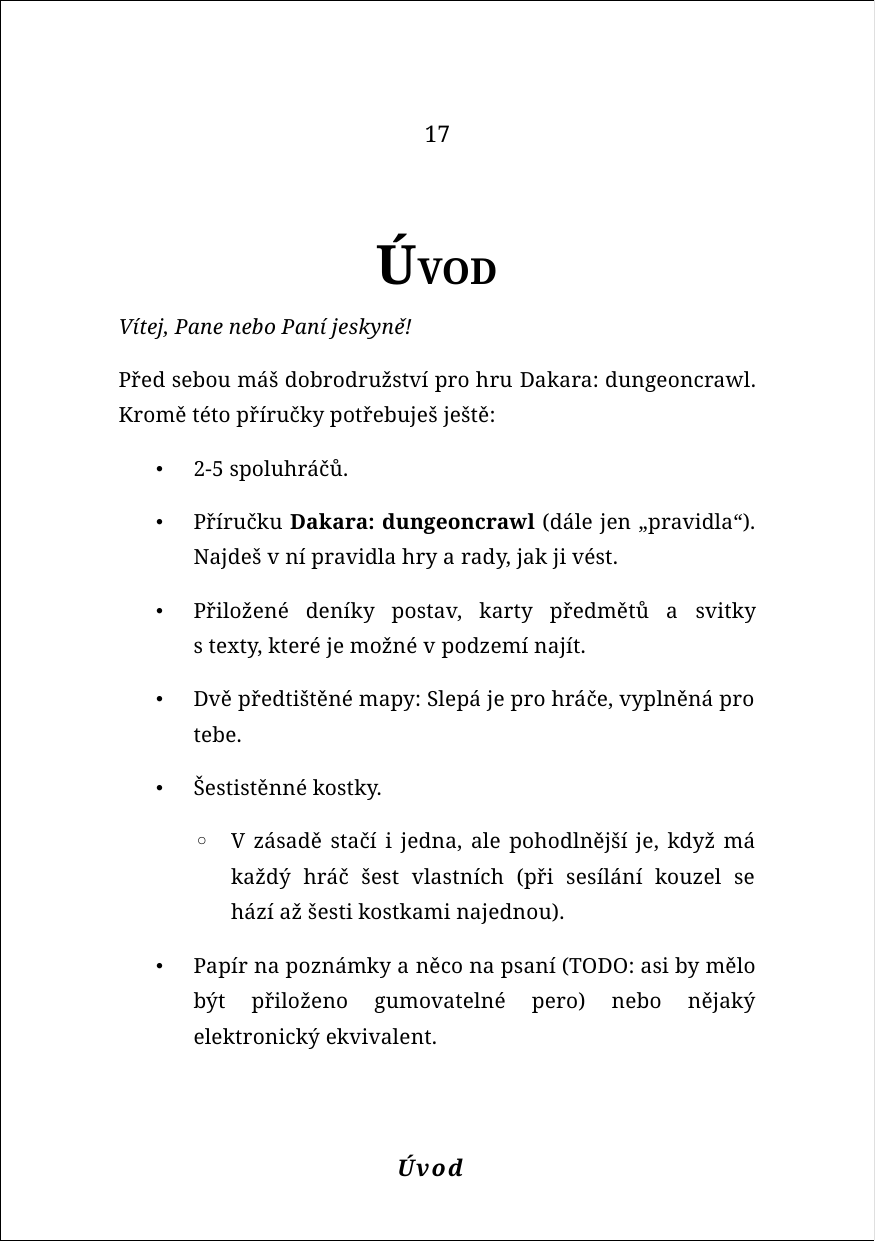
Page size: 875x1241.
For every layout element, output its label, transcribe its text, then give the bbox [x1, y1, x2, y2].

list Šestistěnné kostky. [156, 773, 756, 802]
list Papír na poznámky a⁠ něco na psaní (TODO: asi by mělo být přiloženo gumovatelné pero) nebo nějaký elektronický ekvivalent. [156, 951, 756, 1050]
text Vítej, Pane nebo Paní jeskyně! [118, 312, 756, 340]
list Příručku Dakara: dungeoncrawl (dále jen „pravidla“). Najdeš v⁠ ní pravidla hry a⁠ rady, jak ji vést. [156, 507, 756, 571]
list Dvě předtištěné mapy: Slepá je pro hráče, vyplněná pro tebe. [156, 684, 756, 748]
list 2-5 spoluhráčů. [156, 454, 756, 482]
list V⁠ zásadě stačí i⁠ jedna, ale pohodlnější je, když má každý hráč šest vlastních (při sesílání kouzel se hází až šesti kostkami najednou). [193, 826, 756, 926]
text Před sebou máš dobrodružství pro hru Dakara: dungeoncrawl. Kromě této příručky potřebuješ ještě: [118, 365, 756, 429]
subtitle Úvod [118, 226, 756, 300]
list Přiložené deníky postav, karty předmětů a⁠ svitky s⁠ texty, které je možné v⁠ podzemí najít. [156, 596, 756, 660]
